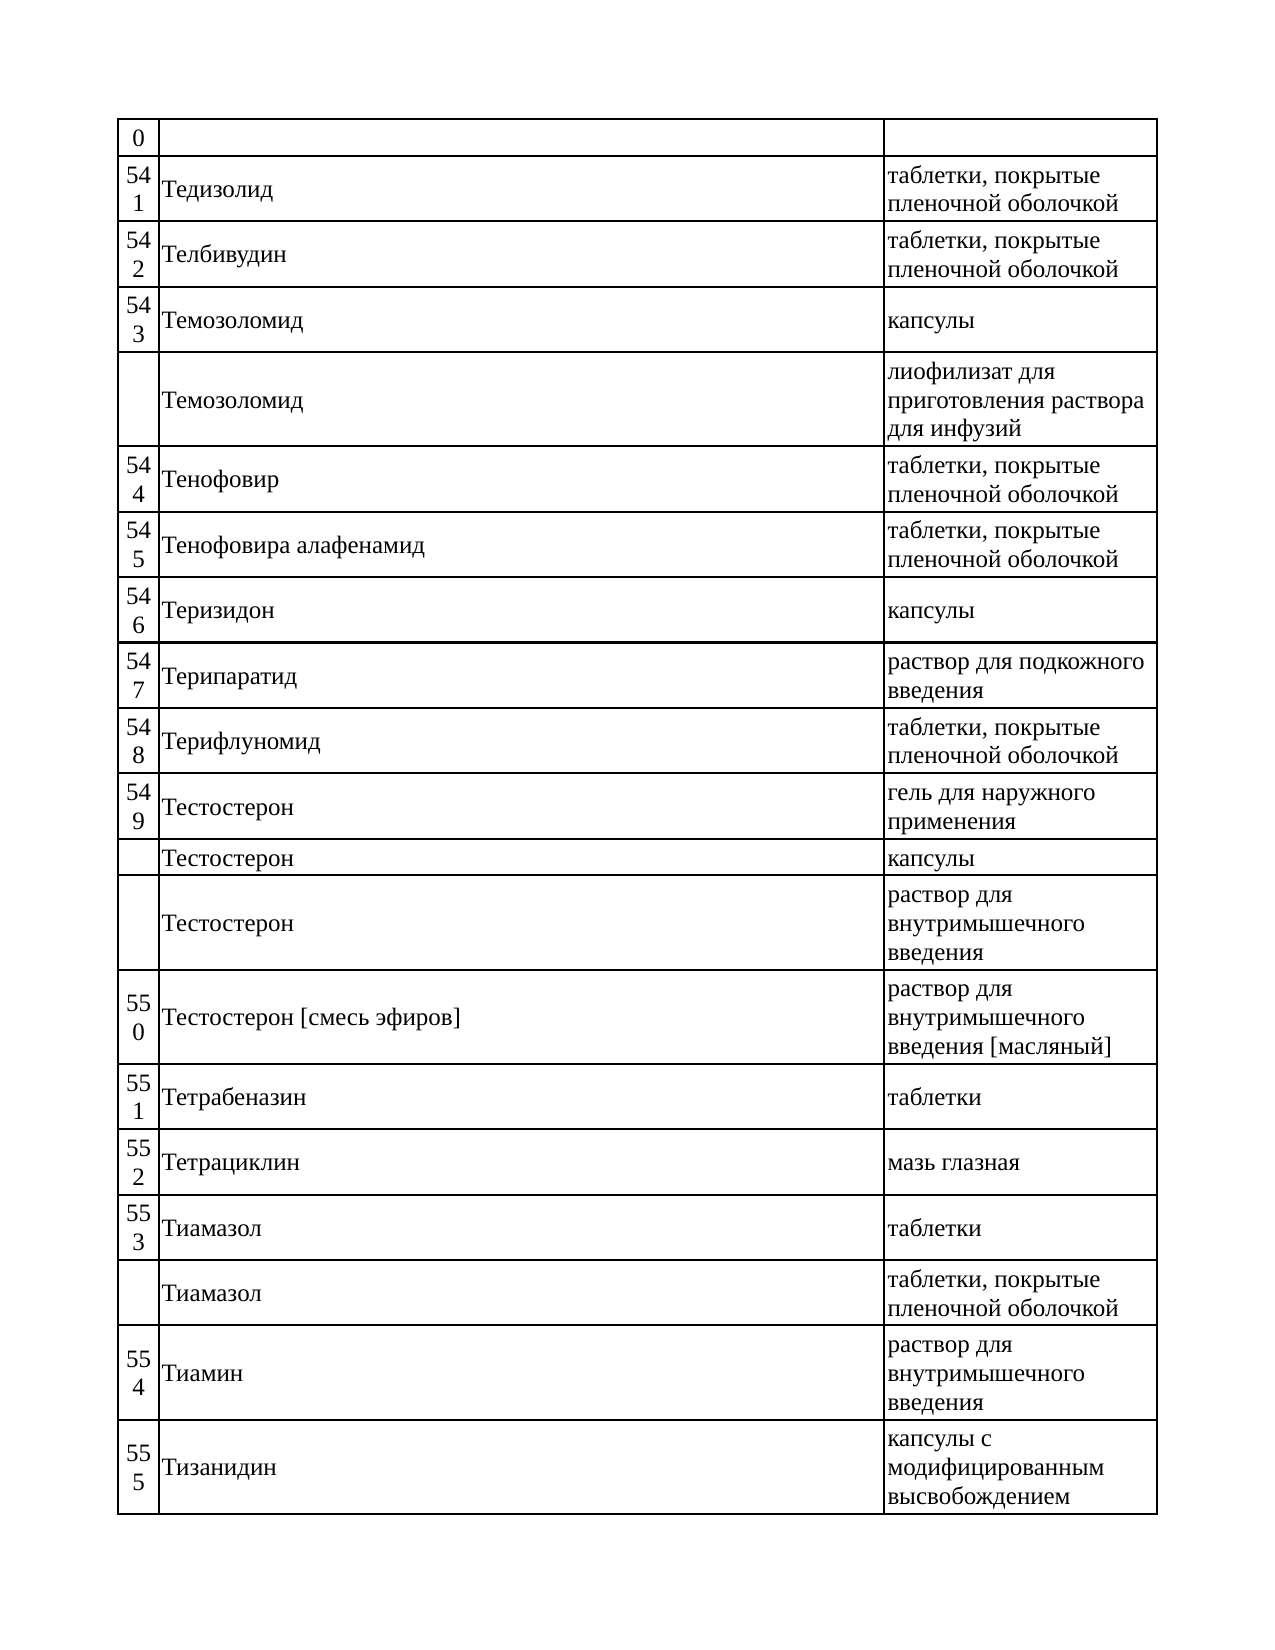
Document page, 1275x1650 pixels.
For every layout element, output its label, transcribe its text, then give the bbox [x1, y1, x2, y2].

table_cell капсулы с модифицированным высвобождением [885, 1421, 1156, 1513]
table_cell Тестостерон [смесь эфиров] [160, 971, 883, 1063]
table_cell таблетки, покрытые пленочной оболочкой [885, 222, 1156, 286]
table_cell 544 [119, 447, 158, 511]
table_cell Тетрациклин [160, 1130, 883, 1193]
table_cell Тизанидин [160, 1421, 883, 1513]
table_cell гель для наружного применения [885, 774, 1156, 838]
table_cell [119, 840, 158, 874]
table_cell капсулы [885, 840, 1156, 874]
table_cell Тиамазол [160, 1261, 883, 1324]
table_cell 541 [119, 157, 158, 220]
table_cell раствор для подкожного введения [885, 644, 1156, 707]
table_cell [119, 353, 158, 445]
table_cell Тетрабеназин [160, 1065, 883, 1128]
table_cell [160, 120, 883, 155]
table_cell раствор для внутримышечного введения [885, 1326, 1156, 1418]
table_cell таблетки, покрытые пленочной оболочкой [885, 1261, 1156, 1324]
table_cell 549 [119, 774, 158, 838]
table_cell Теризидон [160, 578, 883, 641]
table_cell Тенофовира алафенамид [160, 513, 883, 576]
table_cell 553 [119, 1196, 158, 1259]
table_cell раствор для внутримышечного введения [885, 876, 1156, 968]
table_cell [885, 120, 1156, 155]
table_cell Терипаратид [160, 644, 883, 707]
table_cell 0 [119, 120, 158, 155]
table_cell таблетки [885, 1065, 1156, 1128]
table_cell Тиамин [160, 1326, 883, 1418]
table_cell Тестостерон [160, 876, 883, 968]
table_cell капсулы [885, 288, 1156, 351]
table_cell Тедизолид [160, 157, 883, 220]
table_cell Тестостерон [160, 774, 883, 838]
table_cell Тиамазол [160, 1196, 883, 1259]
table_cell Темозоломид [160, 288, 883, 351]
table_cell 550 [119, 971, 158, 1063]
table_cell 555 [119, 1421, 158, 1513]
table_cell Тестостерон [160, 840, 883, 874]
table_cell таблетки, покрытые пленочной оболочкой [885, 447, 1156, 511]
table_cell [119, 1261, 158, 1324]
table_cell 547 [119, 644, 158, 707]
table_cell [119, 876, 158, 968]
table_cell Телбивудин [160, 222, 883, 286]
table_cell 542 [119, 222, 158, 286]
table_cell 551 [119, 1065, 158, 1128]
table_cell таблетки [885, 1196, 1156, 1259]
table_cell 545 [119, 513, 158, 576]
table_cell 543 [119, 288, 158, 351]
table_cell 546 [119, 578, 158, 641]
table_cell таблетки, покрытые пленочной оболочкой [885, 157, 1156, 220]
table_cell Темозоломид [160, 353, 883, 445]
table_cell таблетки, покрытые пленочной оболочкой [885, 709, 1156, 772]
table_cell Тенофовир [160, 447, 883, 511]
table_cell 548 [119, 709, 158, 772]
table_cell 552 [119, 1130, 158, 1193]
table_cell лиофилизат для приготовления раствора для инфузий [885, 353, 1156, 445]
table_cell 554 [119, 1326, 158, 1418]
table_cell капсулы [885, 578, 1156, 641]
table_cell раствор для внутримышечного введения [масляный] [885, 971, 1156, 1063]
table_cell таблетки, покрытые пленочной оболочкой [885, 513, 1156, 576]
table_cell мазь глазная [885, 1130, 1156, 1193]
table_cell Терифлуномид [160, 709, 883, 772]
